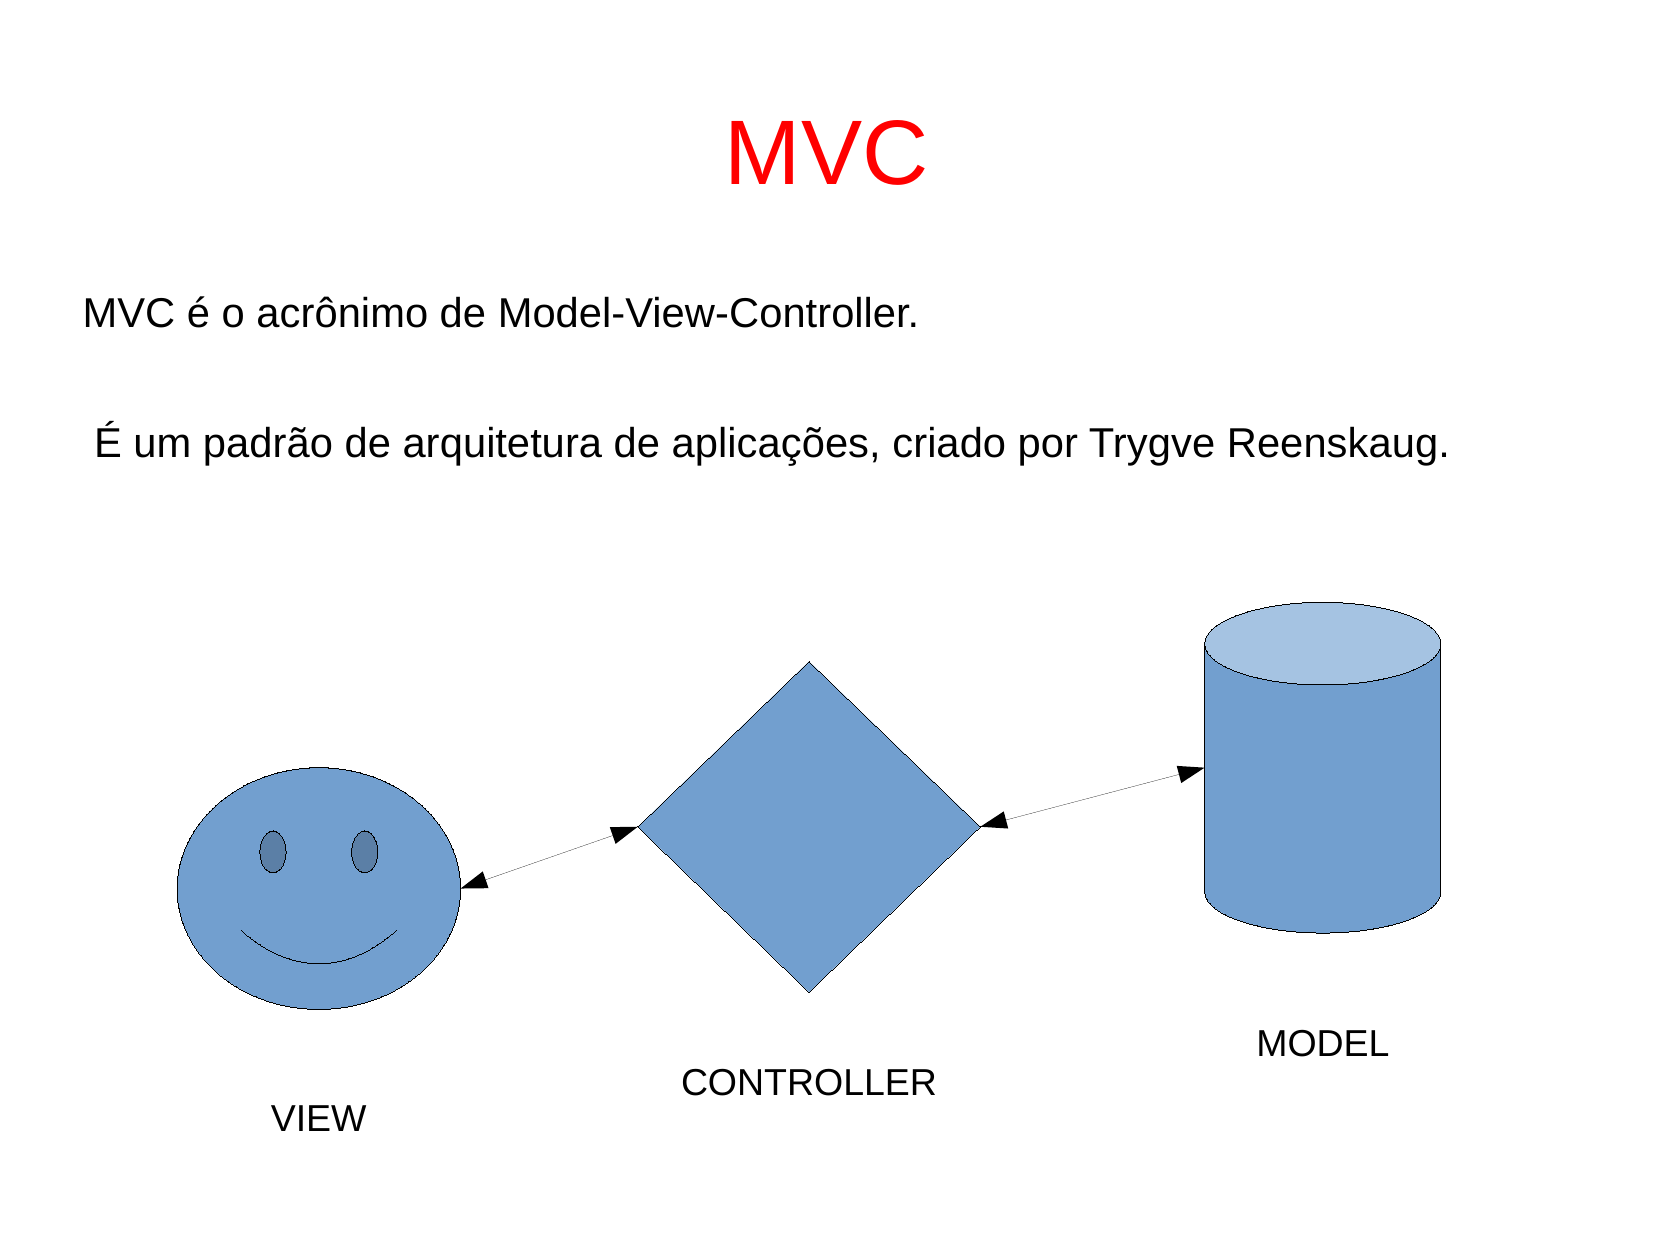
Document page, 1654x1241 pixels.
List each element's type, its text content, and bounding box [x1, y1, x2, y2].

text_box VIEW [177, 767, 461, 1010]
list MVC é o acrônimo de Model-View-Controller. É um padrão de arquitetura de aplicações, criado por Trygve Reenskaug. [82, 290, 1571, 1010]
text_box MODEL [1204, 646, 1441, 934]
text_box CONTROLLER [638, 661, 981, 993]
title MVC [82, 49, 1571, 257]
